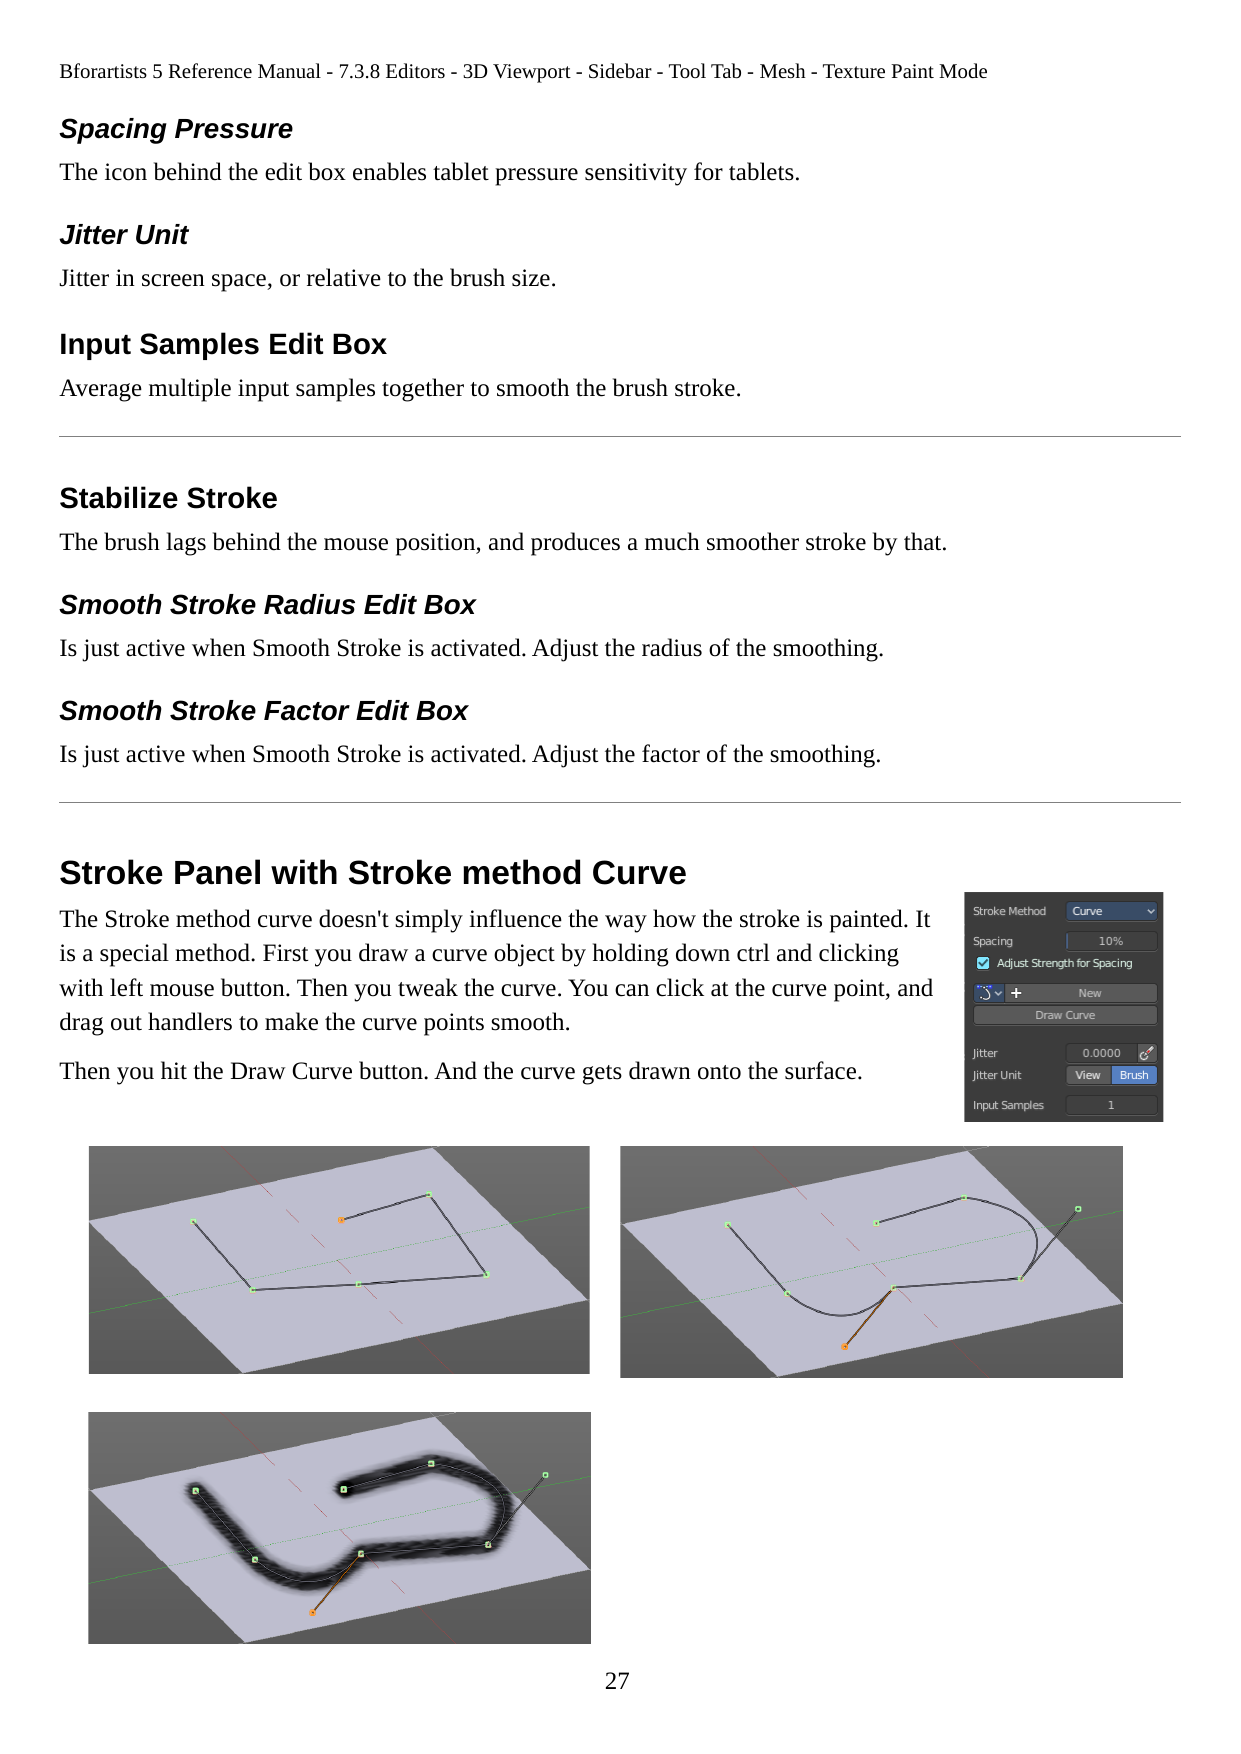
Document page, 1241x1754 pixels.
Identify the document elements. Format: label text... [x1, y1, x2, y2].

subtitle Smooth Stroke Radius Edit Box [59, 588, 1181, 620]
subtitle Stabilize Stroke [59, 481, 1181, 514]
text Is just active when Smooth Stroke is activated. Adjust the factor of the smoothing. [59, 739, 1181, 767]
text The icon behind the edit box enables tablet pressure sensitivity for tablets. [59, 157, 1181, 186]
text Average multiple input samples together to smooth the brush stroke. [59, 373, 1181, 402]
subtitle Stroke Panel with Stroke method Curve [59, 853, 1181, 891]
subtitle Input Samples Edit Box [59, 327, 1181, 360]
picture [88, 1146, 590, 1374]
subtitle Jitter Unit [59, 218, 1181, 250]
text Is just active when Smooth Stroke is activated. Adjust the radius of the smoothing. [59, 633, 1181, 662]
text Then you hit the Draw Curve button. And the curve gets drawn onto the surface. [59, 1056, 964, 1085]
picture [964, 892, 1164, 1122]
subtitle Smooth Stroke Factor Edit Box [59, 694, 1181, 726]
picture [88, 1412, 591, 1644]
picture [620, 1146, 1123, 1378]
text The Stroke method curve doesn't simply influence the way how the stroke is painted. It is a special method. First you draw a curve object by holding down ctrl and clicking with left mouse button. Then you tweak the curve. You can click at the curve point, and drag out handlers to make the curve points smooth. [59, 904, 964, 1036]
subtitle Spacing Pressure [59, 113, 1181, 144]
text Jitter in screen space, or relative to the brush size. [59, 263, 1181, 292]
text The brush lags behind the mouse position, and produces a much smoother stroke by that. [59, 527, 1181, 556]
